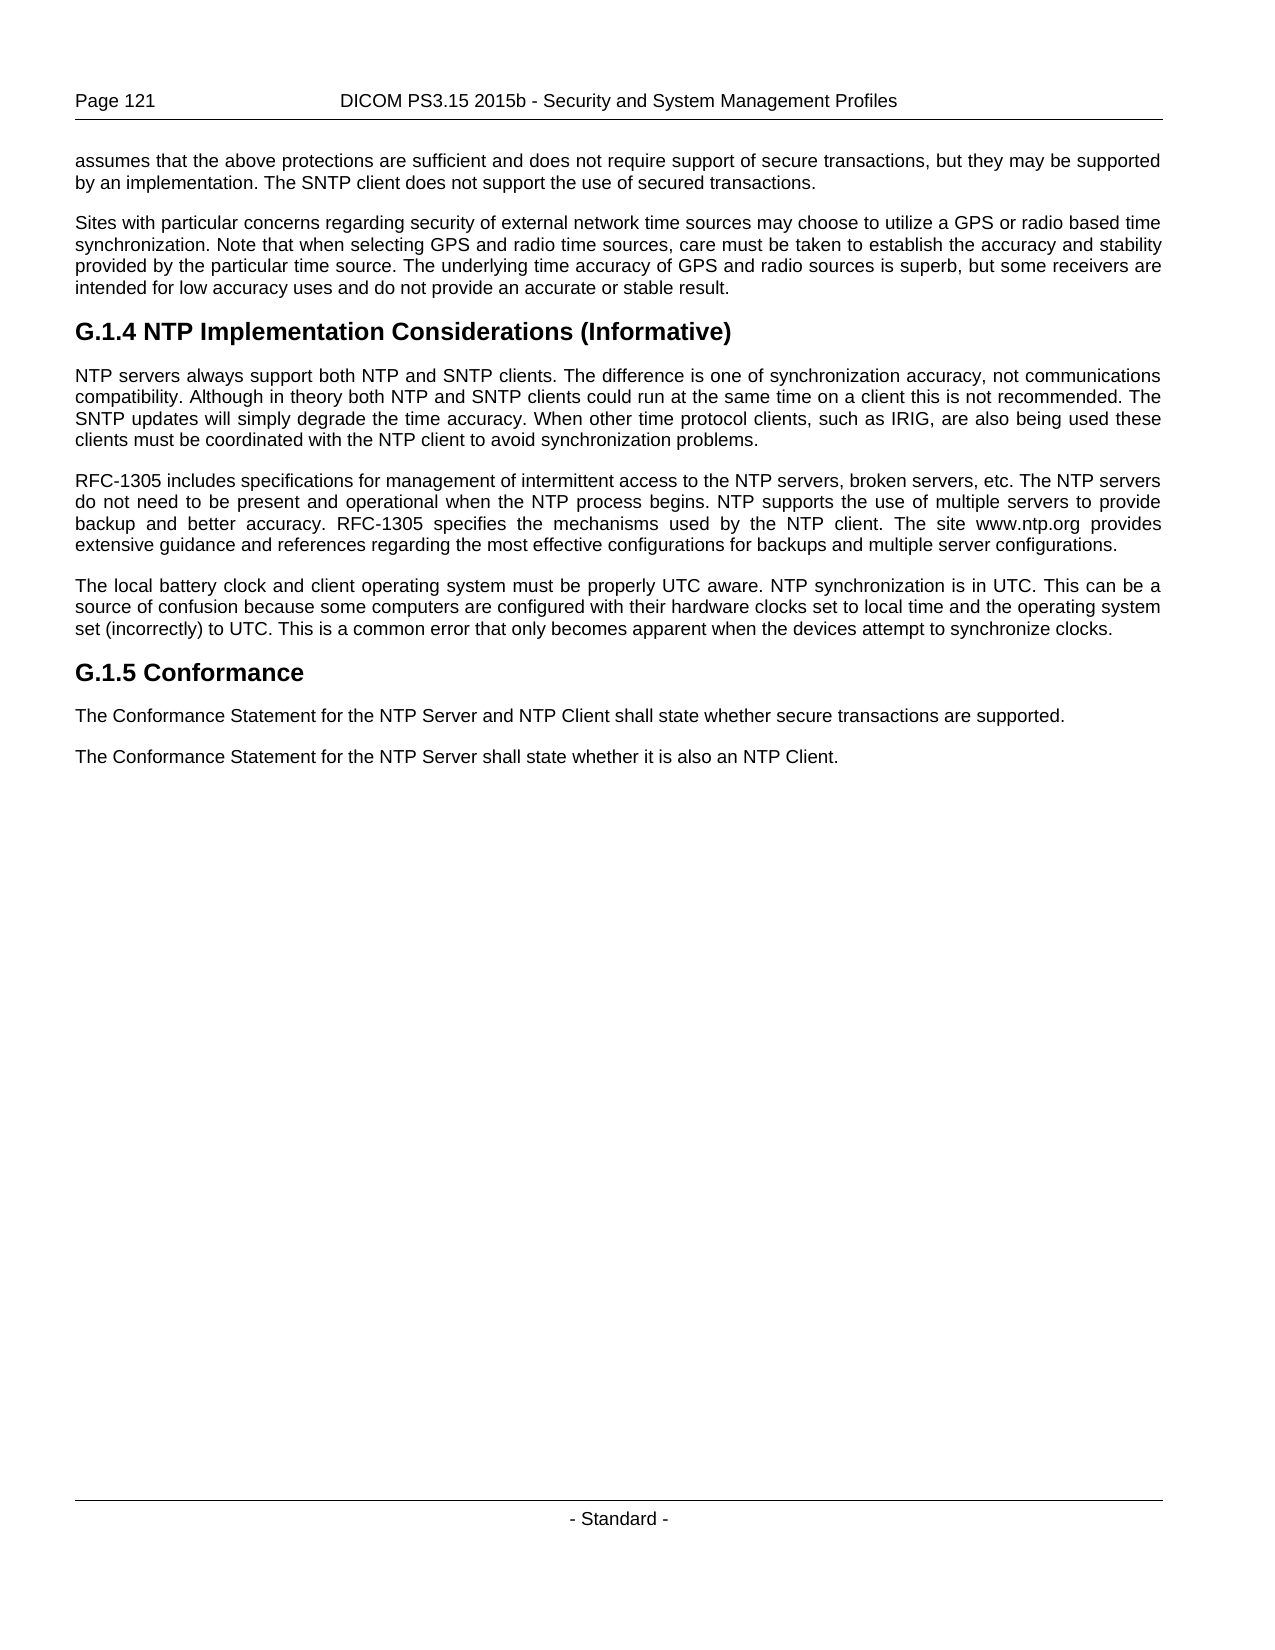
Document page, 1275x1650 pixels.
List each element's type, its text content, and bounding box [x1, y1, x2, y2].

text RFC-1305 includes specifications for management of intermittent access to the NTP servers, broken servers, etc. The NTP servers do not need to be present and operational when the NTP process begins. NTP supports the use of multiple servers to provide backup and better accuracy. RFC-1305 specifies the mechanisms used by the NTP client. The site www.ntp.org provides extensive guidance and references regarding the most effective configurations for backups and multiple server configurations. [75, 469, 1162, 556]
text The Conformance Statement for the NTP Server shall state whether it is also an NTP Client. [75, 746, 1162, 767]
text assumes that the above protections are sufficient and does not require support of secure transactions, but they may be supported by an implementation. The SNTP client does not support the use of secured transactions. [75, 150, 1162, 193]
text The Conformance Statement for the NTP Server and NTP Client shall state whether secure transactions are supported. [75, 705, 1162, 727]
text G.1.4 NTP Implementation Considerations (Informative) [75, 317, 1162, 346]
text The local battery clock and client operating system must be properly UTC aware. NTP synchronization is in UTC. This can be a source of confusion because some computers are configured with their hardware clocks set to local time and the operating system set (incorrectly) to UTC. This is a common error that only becomes apparent when the devices attempt to synchronize clocks. [75, 574, 1162, 639]
text Sites with particular concerns regarding security of external network time sources may choose to utilize a GPS or radio based time synchronization. Note that when selecting GPS and radio time sources, care must be taken to establish the accuracy and stability provided by the particular time source. The underlying time accuracy of GPS and radio sources is superb, but some receivers are intended for low accuracy uses and do not provide an accurate or stable result. [75, 212, 1162, 298]
text G.1.5 Conformance [75, 658, 1162, 687]
text NTP servers always support both NTP and SNTP clients. The difference is one of synchronization accuracy, not communications compatibility. Although in theory both NTP and SNTP clients could run at the same time on a client this is not recommended. The SNTP updates will simply degrade the time accuracy. When other time protocol clients, such as IRIG, are also being used these clients must be coordinated with the NTP client to avoid synchronization problems. [75, 364, 1162, 451]
